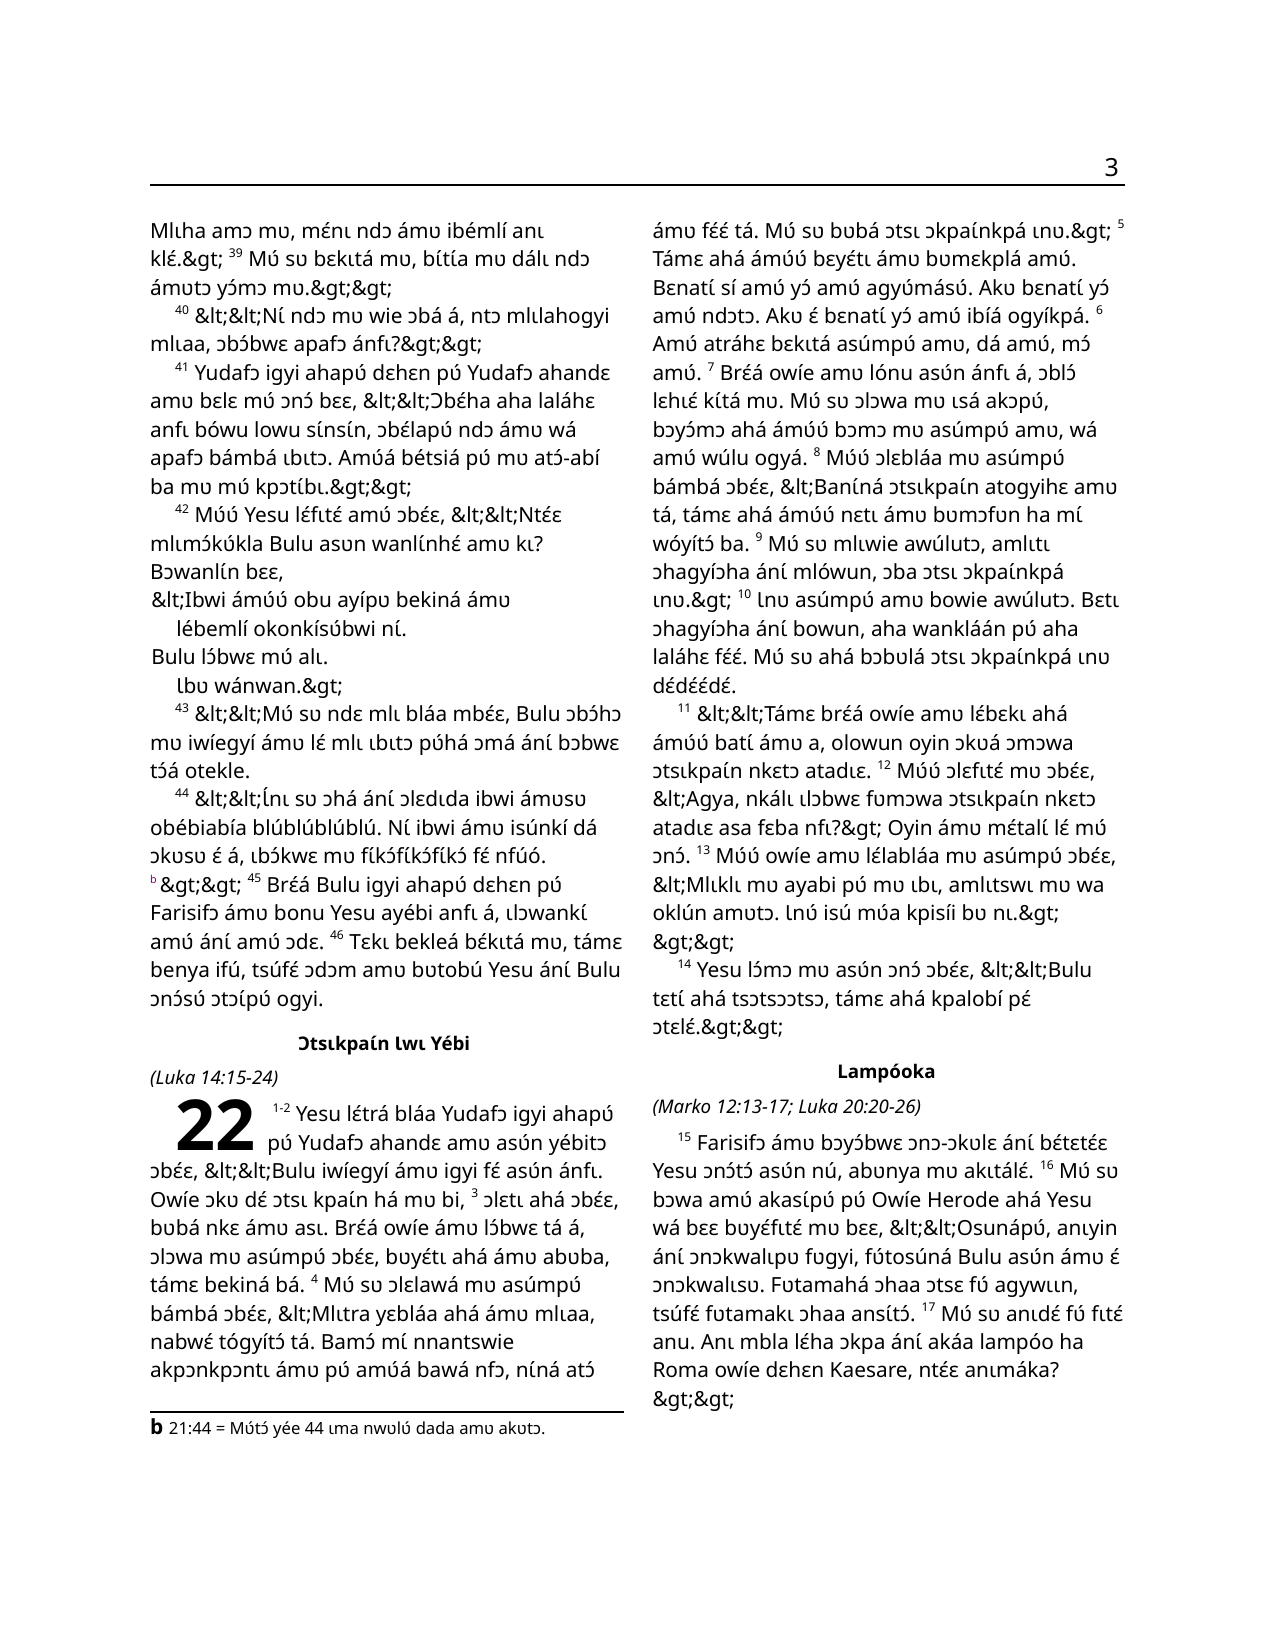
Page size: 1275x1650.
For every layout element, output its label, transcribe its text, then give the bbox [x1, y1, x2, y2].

text 44 &lt;&lt;Ɩ́nɩ sʋ ɔhá ánɩ́ ɔlɛdɩda ibwi ámʋsʋ obébiabía blúblúblúblú. Nɩ́ ibwi ámʋ isúnkí dá ɔkʋsʋ ɛ́ á, ɩbɔ́kwɛ mʋ fɩ́kɔ́fɩ́kɔ́fɩ́kɔ́ fɛ́ nfúó. &gt;&gt; 45 Brɛ́á Bulu igyi ahapʋ́ dɛhɛn pʋ́ Farisifɔ ámʋ bonu Yesu ayébi anfɩ á, ɩlɔwankɩ́ amʋ́ ánɩ́ amʋ́ ɔdɛ. 46 Tɛkɩ bekleá bɛ́kɩtá mʋ, támɛ benya ifú, tsúfɛ́ ɔdɔm amʋ bʋtobú Yesu ánɩ́ Bulu ɔnɔ́sʋ́ ɔtɔɩ́pʋ́ ogyi. [150, 784, 623, 1012]
text Ɔtsɩkpaɩ́n Ɩwɩ Yébi [150, 1013, 623, 1065]
text ámʋ fɛ́ɛ́ tá. Mʋ́ sʋ bʋbá ɔtsɩ ɔkpaɩ́nkpá ɩnʋ.&gt; 5 Támɛ ahá ámʋ́ʋ́ bɛyɛ́tɩ ámʋ bʋmɛkplá amʋ́. Bɛnatɩ́ sí amʋ́ yɔ́ amʋ́ agyʋ́másʋ́. Akʋ bɛnatɩ́ yɔ́ amʋ́ ndɔtɔ. Akʋ ɛ́ bɛnatɩ́ yɔ́ amʋ́ ibíá ogyíkpá. 6 Amʋ́ atráhɛ bɛkɩtá asúmpʋ́ amʋ, dá amʋ́, mɔ́ amʋ́. 7 Brɛ́á owíe amʋ lónu asʋ́n ánfɩ á, ɔblɔ́ lɛhɩɛ́ kɩ́tá mʋ. Mʋ́ sʋ ɔlɔwa mʋ ɩsá akɔpʋ́, bɔyɔ́mɔ ahá ámʋ́ʋ́ bɔmɔ mʋ asúmpʋ́ amʋ, wá amʋ́ wúlu ogyá. 8 Mʋ́ʋ́ ɔlɛbláa mʋ asúmpʋ́ bámbá ɔbɛ́ɛ, &lt;Banɩ́ná ɔtsɩkpaɩ́n atogyihɛ amʋ tá, támɛ ahá ámʋ́ʋ́ nɛtɩ ámʋ bʋmɔfʋn ha mɩ́ wóyítɔ́ ba. 9 Mʋ́ sʋ mlɩwie awúlutɔ, amlɩtɩ ɔhagyíɔha ánɩ́ mlówun, ɔba ɔtsɩ ɔkpaɩ́nkpá ɩnʋ.&gt; 10 Ɩnʋ asúmpʋ́ amʋ bowie awúlutɔ. Bɛtɩ ɔhagyíɔha ánɩ́ bowun, aha wankláán pʋ́ aha laláhɛ fɛ́ɛ́. Mʋ́ sʋ ahá bɔbʋlá ɔtsɩ ɔkpaɩ́nkpá ɩnʋ dɛ́dɛ́ɛ́dɛ́. [652, 216, 1125, 699]
text Lampóoka [652, 1042, 1125, 1093]
text 11 &lt;&lt;Támɛ brɛ́á owíe amʋ lɛ́bɛkɩ ahá ámʋ́ʋ́ batɩ́ ámʋ a, olowun oyin ɔkʋá ɔmɔwa ɔtsɩkpaɩ́n nkɛtɔ atadɩɛ. 12 Mʋ́ʋ́ ɔlɛfɩtɛ́ mʋ ɔbɛ́ɛ, &lt;Agya, nkálɩ ɩlɔbwɛ fʋmɔwa ɔtsɩkpaɩ́n nkɛtɔ atadɩɛ asa fɛba nfɩ?&gt; Oyin ámʋ mɛ́talɩ́ lɛ́ mʋ́ ɔnɔ́. 13 Mʋ́ʋ́ owíe amʋ lɛ́labláa mʋ asúmpʋ́ ɔbɛ́ɛ, &lt;Mlɩklɩ mʋ ayabi pʋ́ mʋ ɩbɩ, amlɩtswɩ mʋ wa oklún amʋtɔ. Ɩnʋ́ isú mʋ́a kpisíi bʋ nɩ.&gt; &gt;&gt; [652, 699, 1125, 955]
text (Luka 14:15-24) [150, 1072, 623, 1098]
text 22 1-2 Yesu lɛ́trá bláa Yudafɔ igyi ahapʋ́ pʋ́ Yudafɔ ahandɛ amʋ asʋ́n yébitɔ ɔbɛ́ɛ, &lt;&lt;Bulu iwíegyí ámʋ igyi fɛ́ asʋ́n ánfɩ. Owíe ɔkʋ dɛ́ ɔtsɩ kpaɩ́n há mʋ bi, 3 ɔlɛtɩ ahá ɔbɛ́ɛ, bʋbá nkɛ ámʋ asɩ. Brɛ́á owíe ámʋ lɔ́bwɛ tá á, ɔlɔwa mʋ asúmpʋ́ ɔbɛ́ɛ, bʋyɛ́tɩ ahá ámʋ abʋba, támɛ bekiná bá. 4 Mʋ́ sʋ ɔlɛlawá mʋ asúmpʋ́ bámbá ɔbɛ́ɛ, &lt;Mlɩtra yɛbláa ahá ámʋ mlɩaa, nabwɛ́ tógyítɔ́ tá. Bamɔ́ mɩ́ nnantswie akpɔnkpɔntɩ ámʋ pʋ́ amʋ́á bawá nfɔ, nɩ́ná atɔ́ [150, 1099, 623, 1384]
text 40 &lt;&lt;Nɩ́ ndɔ mʋ wie ɔbá á, ntɔ mlɩlahogyi mlɩaa, ɔbɔ́bwɛ apafɔ ánfɩ?&gt;&gt; [150, 301, 623, 358]
text lébemlí okonkísʋ́bwi nɩ́. [151, 614, 623, 642]
text 42 Mʋ́ʋ́ Yesu lɛ́fɩtɛ́ amʋ́ ɔbɛ́ɛ, &lt;&lt;Ntɛ́ɛ mlɩmɔ́kʋ́kla Bulu asʋn wanlɩ́nhɛ́ amʋ kɩ? Bɔwanlɩ́n bɛɛ, [150, 500, 623, 586]
text 43 &lt;&lt;Mʋ́ sʋ ndɛ mlɩ bláa mbɛ́ɛ, Bulu ɔbɔ́hɔ mʋ iwíegyí ámʋ lɛ́ mlɩ ɩbɩtɔ pʋ́há ɔmá ánɩ́ bɔbwɛ tɔ́á otekle. [150, 699, 623, 784]
text 41 Yudafɔ igyi ahapʋ́ dɛhɛn pʋ́ Yudafɔ ahandɛ amʋ bɛlɛ mʋ́ ɔnɔ́ bɛɛ, &lt;&lt;Ɔbɛ́ha aha laláhɛ anfɩ bówu lowu sɩ́nsɩ́n, ɔbɛ́lapʋ́ ndɔ ámʋ wá apafɔ bámbá ɩbɩtɔ. Amʋ́á bétsiá pʋ́ mʋ atɔ́-abí ba mʋ mʋ́ kpɔtɩ́bɩ.&gt;&gt; [150, 358, 623, 500]
text (Marko 12:13-17; Luka 20:20-26) [652, 1100, 1125, 1127]
text Bulu lɔ́bwɛ mʋ́ alɩ. [151, 642, 623, 671]
text Mlɩha amɔ mʋ, mɛ́nɩ ndɔ ámʋ ibémlí anɩ klɛ́.&gt; 39 Mʋ́ sʋ bɛkɩtá mʋ, bɩ́tɩ́a mʋ dálɩ ndɔ ámʋtɔ yɔ́mɔ mʋ.&gt;&gt; [150, 216, 623, 301]
text &lt;Ibwi ámʋ́ʋ́ obu ayípʋ bekiná ámʋ [151, 586, 623, 614]
text 15 Farisifɔ ámʋ bɔyɔ́bwɛ ɔnɔ-ɔkʋlɛ ánɩ́ bɛ́tɛtɛ́ɛ Yesu ɔnɔ́tɔ́ asʋ́n nú, abʋnya mʋ akɩtálɛ́. 16 Mʋ́ sʋ bɔwa amʋ́ akasɩ́pʋ́ pʋ́ Owíe Herode ahá Yesu wá bɛɛ bʋyɛ́fɩtɛ́ mʋ bɛɛ, &lt;&lt;Osunápʋ́, anɩyin ánɩ́ ɔnɔkwalɩpʋ fʋgyi, fʋ́tosúná Bulu asʋ́n ámʋ ɛ́ ɔnɔkwalɩsʋ. Fʋtamahá ɔhaa ɔtsɛ fʋ́ agywɩɩn, tsúfɛ́ fʋtamakɩ ɔhaa ansɩ́tɔ́. 17 Mʋ́ sʋ anɩdɛ́ fʋ́ fɩtɛ́ anu. Anɩ mbla lɛ́ha ɔkpa ánɩ́ akáa lampóo ha Roma owíe dɛhɛn Kaesare, ntɛ́ɛ anɩmáka?&gt;&gt; [652, 1128, 1125, 1412]
text 21:44 = Mʋ́tɔ́ yée 44 ɩma nwʋlʋ́ dada amʋ akʋtɔ. [150, 1413, 623, 1441]
text 14 Yesu lɔ́mɔ mʋ asʋ́n ɔnɔ́ ɔbɛ́ɛ, &lt;&lt;Bulu tɛtɩ́ ahá tsɔtsɔɔtsɔ, támɛ ahá kpalobí pɛ́ ɔtɛlɛ́.&gt;&gt; [652, 955, 1125, 1041]
text Ɩbʋ wánwan.&gt; [151, 671, 623, 699]
